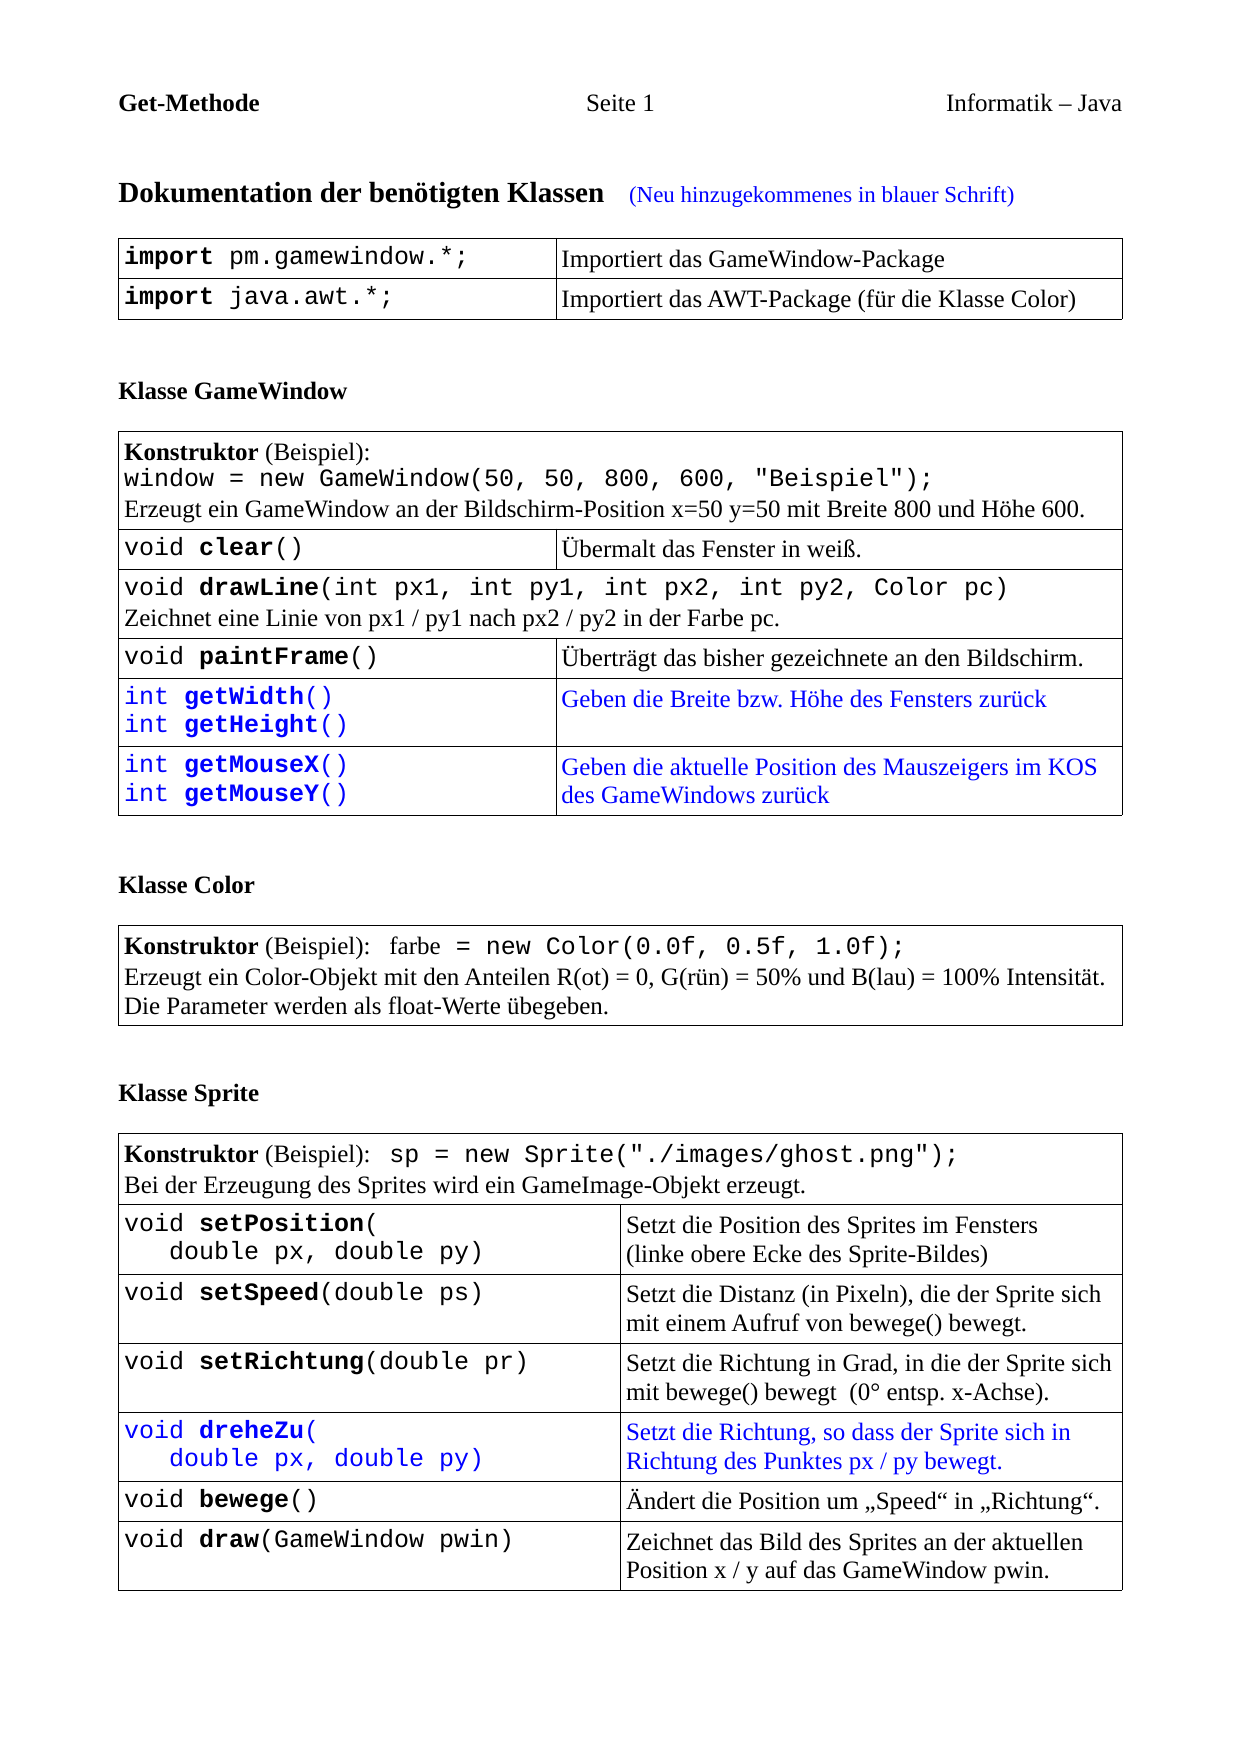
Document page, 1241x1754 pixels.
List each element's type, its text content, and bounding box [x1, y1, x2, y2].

text Klasse GameWindow [118, 376, 1122, 405]
table_cell Geben die aktuelle Position des Mauszeigers im KOS des GameWindows zurück [557, 747, 1122, 815]
table_cell void dreheZu( double px, double py) [119, 1413, 620, 1481]
table_cell Übermalt das Fenster in weiß. [557, 530, 1122, 569]
table_header Importiert das GameWindow-Package [557, 239, 1122, 278]
text Klasse Sprite [118, 1078, 1122, 1107]
table_cell void paintFrame() [119, 639, 556, 678]
text Dokumentation der benötigten Klassen (Neu hinzugekommenes in blauer Schrift) [118, 176, 1122, 209]
table_header Konstruktor (Beispiel): sp = new Sprite("./images/ghost.png"); Bei der Erzeugung des Sprites wird ein GameImage-Objekt erzeugt. [119, 1134, 1122, 1204]
table_cell import java.awt.*; [119, 279, 556, 318]
table_cell int getMouseX() int getMouseY() [119, 747, 556, 815]
table_header Konstruktor (Beispiel): window = new GameWindow(50, 50, 800, 600, "Beispiel"); Erzeugt ein GameWindow an der Bildschirm-Position x=50 y=50 mit Breite 800 und Höhe 600. [119, 432, 1122, 528]
table_cell void setSpeed(double ps) [119, 1275, 620, 1342]
table_cell Setzt die Richtung in Grad, in die der Sprite sich mit bewege() bewegt (0° entsp. x-Achse). [621, 1344, 1122, 1412]
table_cell void bewege() [119, 1482, 620, 1521]
table_header Konstruktor (Beispiel): farbe = new Color(0.0f, 0.5f, 1.0f); Erzeugt ein Color-Objekt mit den Anteilen R(ot) = 0, G(rün) = 50% und B(lau) = 100% Intensität. Die Parameter werden als float-Werte übegeben. [119, 926, 1122, 1025]
table_cell Setzt die Richtung, so dass der Sprite sich in Richtung des Punktes px / py bewegt. [621, 1413, 1122, 1481]
table_cell Setzt die Distanz (in Pixeln), die der Sprite sich mit einem Aufruf von bewege() bewegt. [621, 1275, 1122, 1342]
table_cell Geben die Breite bzw. Höhe des Fensters zurück [557, 679, 1122, 746]
text Klasse Color [118, 870, 1122, 899]
table_cell Setzt die Position des Sprites im Fensters (linke obere Ecke des Sprite-Bildes) [621, 1205, 1122, 1273]
table_cell Zeichnet das Bild des Sprites an der aktuellen Position x / y auf das GameWindow pwin. [621, 1522, 1122, 1590]
table_header import pm.gamewindow.*; [119, 239, 556, 278]
table_cell Überträgt das bisher gezeichnete an den Bildschirm. [557, 639, 1122, 678]
table_cell void setPosition( double px, double py) [119, 1205, 620, 1273]
table_cell Importiert das AWT-Package (für die Klasse Color) [557, 279, 1122, 318]
table_cell void setRichtung(double pr) [119, 1344, 620, 1412]
table_cell int getWidth() int getHeight() [119, 679, 556, 746]
table_cell void clear() [119, 530, 556, 569]
table_cell void drawLine(int px1, int py1, int px2, int py2, Color pc) Zeichnet eine Linie von px1 / py1 nach px2 / py2 in der Farbe pc. [119, 570, 1122, 637]
table_cell Ändert die Position um „Speed“ in „Richtung“. [621, 1482, 1122, 1521]
table_cell void draw(GameWindow pwin) [119, 1522, 620, 1590]
